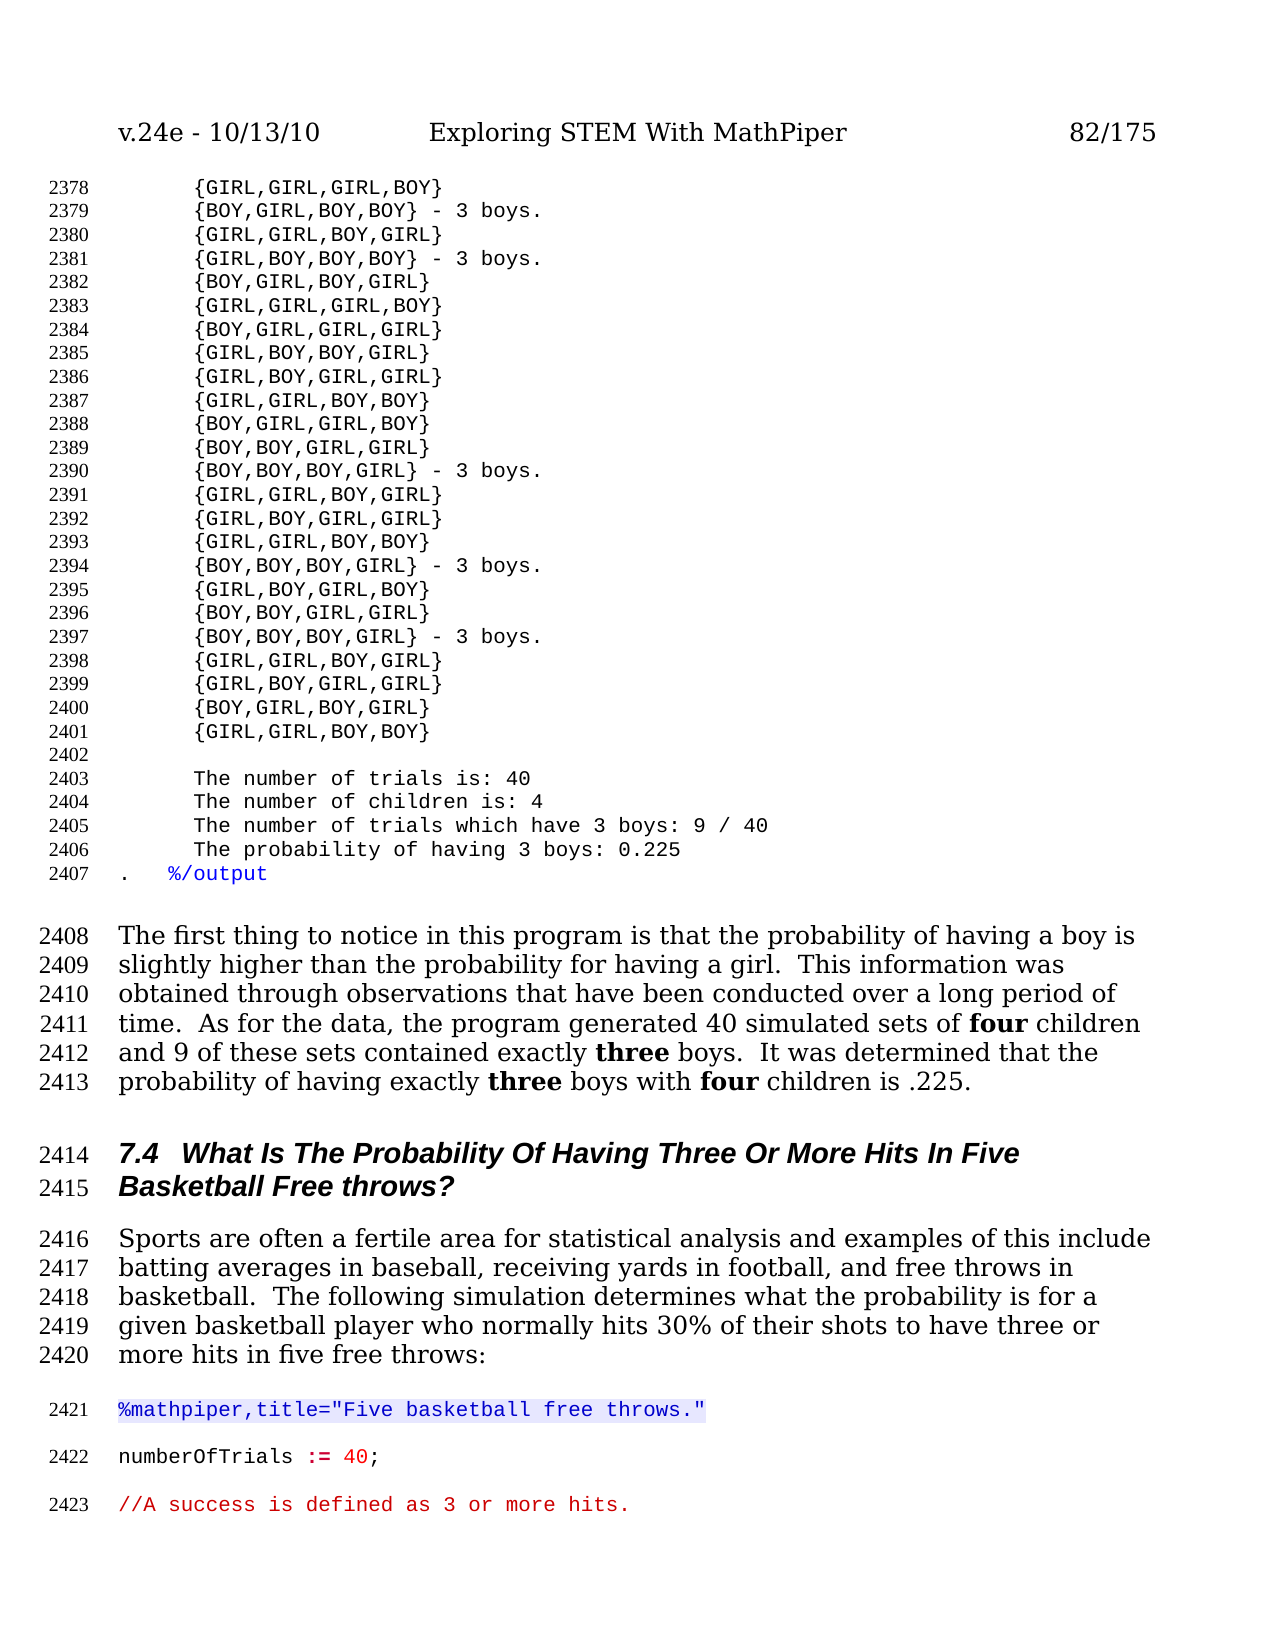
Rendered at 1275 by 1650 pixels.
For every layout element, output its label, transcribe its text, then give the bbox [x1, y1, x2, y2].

text Sports are often a fertile area for statistical analysis and examples of this include batting averages in baseball, receiving yards in football, and free throws in basketball. The following simulation determines what the probability is for a given basketball player who normally hits 30% of their shots to have three or more hits in five free throws: [118, 1224, 1157, 1369]
text {GIRL,BOY,GIRL,BOY} [118, 579, 1157, 602]
text {BOY,GIRL,GIRL,BOY} [118, 413, 1157, 437]
text {GIRL,GIRL,BOY,BOY} [118, 721, 1157, 744]
text //A success is defined as 3 or more hits. [118, 1494, 1157, 1517]
text {GIRL,BOY,GIRL,GIRL} [118, 366, 1157, 389]
subtitle What Is The Probability Of Having Three Or More Hits In Five Basketball Free throws? [118, 1136, 1157, 1203]
text {GIRL,GIRL,GIRL,BOY} [118, 177, 1157, 200]
text The first thing to notice in this program is that the probability of having a boy is slightly higher than the probability for having a girl. This information was obtained through observations that have been conducted over a long period of time. As for the data, the program generated 40 simulated sets of four children and 9 of these sets contained exactly three boys. It was determined that the probability of having exactly three boys with four children is .225. [118, 921, 1157, 1097]
text The number of children is: 4 [118, 792, 1157, 815]
text {GIRL,GIRL,BOY,BOY} [118, 389, 1157, 413]
text numberOfTrials := 40; [118, 1447, 1157, 1470]
text The number of trials which have 3 boys: 9 / 40 [118, 815, 1157, 839]
text {BOY,BOY,BOY,GIRL} - 3 boys. [118, 461, 1157, 484]
text {BOY,BOY,GIRL,GIRL} [118, 602, 1157, 626]
text {GIRL,GIRL,BOY,BOY} [118, 531, 1157, 555]
text {BOY,BOY,BOY,GIRL} - 3 boys. [118, 555, 1157, 579]
text {BOY,GIRL,BOY,GIRL} [118, 271, 1157, 295]
text {GIRL,BOY,GIRL,GIRL} [118, 508, 1157, 531]
text {GIRL,GIRL,BOY,GIRL} [118, 484, 1157, 508]
text The probability of having 3 boys: 0.225 [118, 839, 1157, 862]
text {BOY,BOY,GIRL,GIRL} [118, 437, 1157, 461]
text {GIRL,GIRL,BOY,GIRL} [118, 650, 1157, 673]
text {BOY,BOY,BOY,GIRL} - 3 boys. [118, 626, 1157, 650]
text %mathpiper,title="Five basketball free throws." [118, 1399, 1157, 1423]
text The number of trials is: 40 [118, 768, 1157, 792]
text {GIRL,BOY,BOY,BOY} - 3 boys. [118, 248, 1157, 271]
text {GIRL,GIRL,BOY,GIRL} [118, 224, 1157, 248]
text {BOY,GIRL,BOY,GIRL} [118, 697, 1157, 721]
text {GIRL,GIRL,GIRL,BOY} [118, 295, 1157, 319]
text {GIRL,BOY,BOY,GIRL} [118, 342, 1157, 366]
text {BOY,GIRL,BOY,BOY} - 3 boys. [118, 200, 1157, 224]
text . %/output [118, 862, 1157, 886]
text {BOY,GIRL,GIRL,GIRL} [118, 319, 1157, 342]
text {GIRL,BOY,GIRL,GIRL} [118, 673, 1157, 697]
